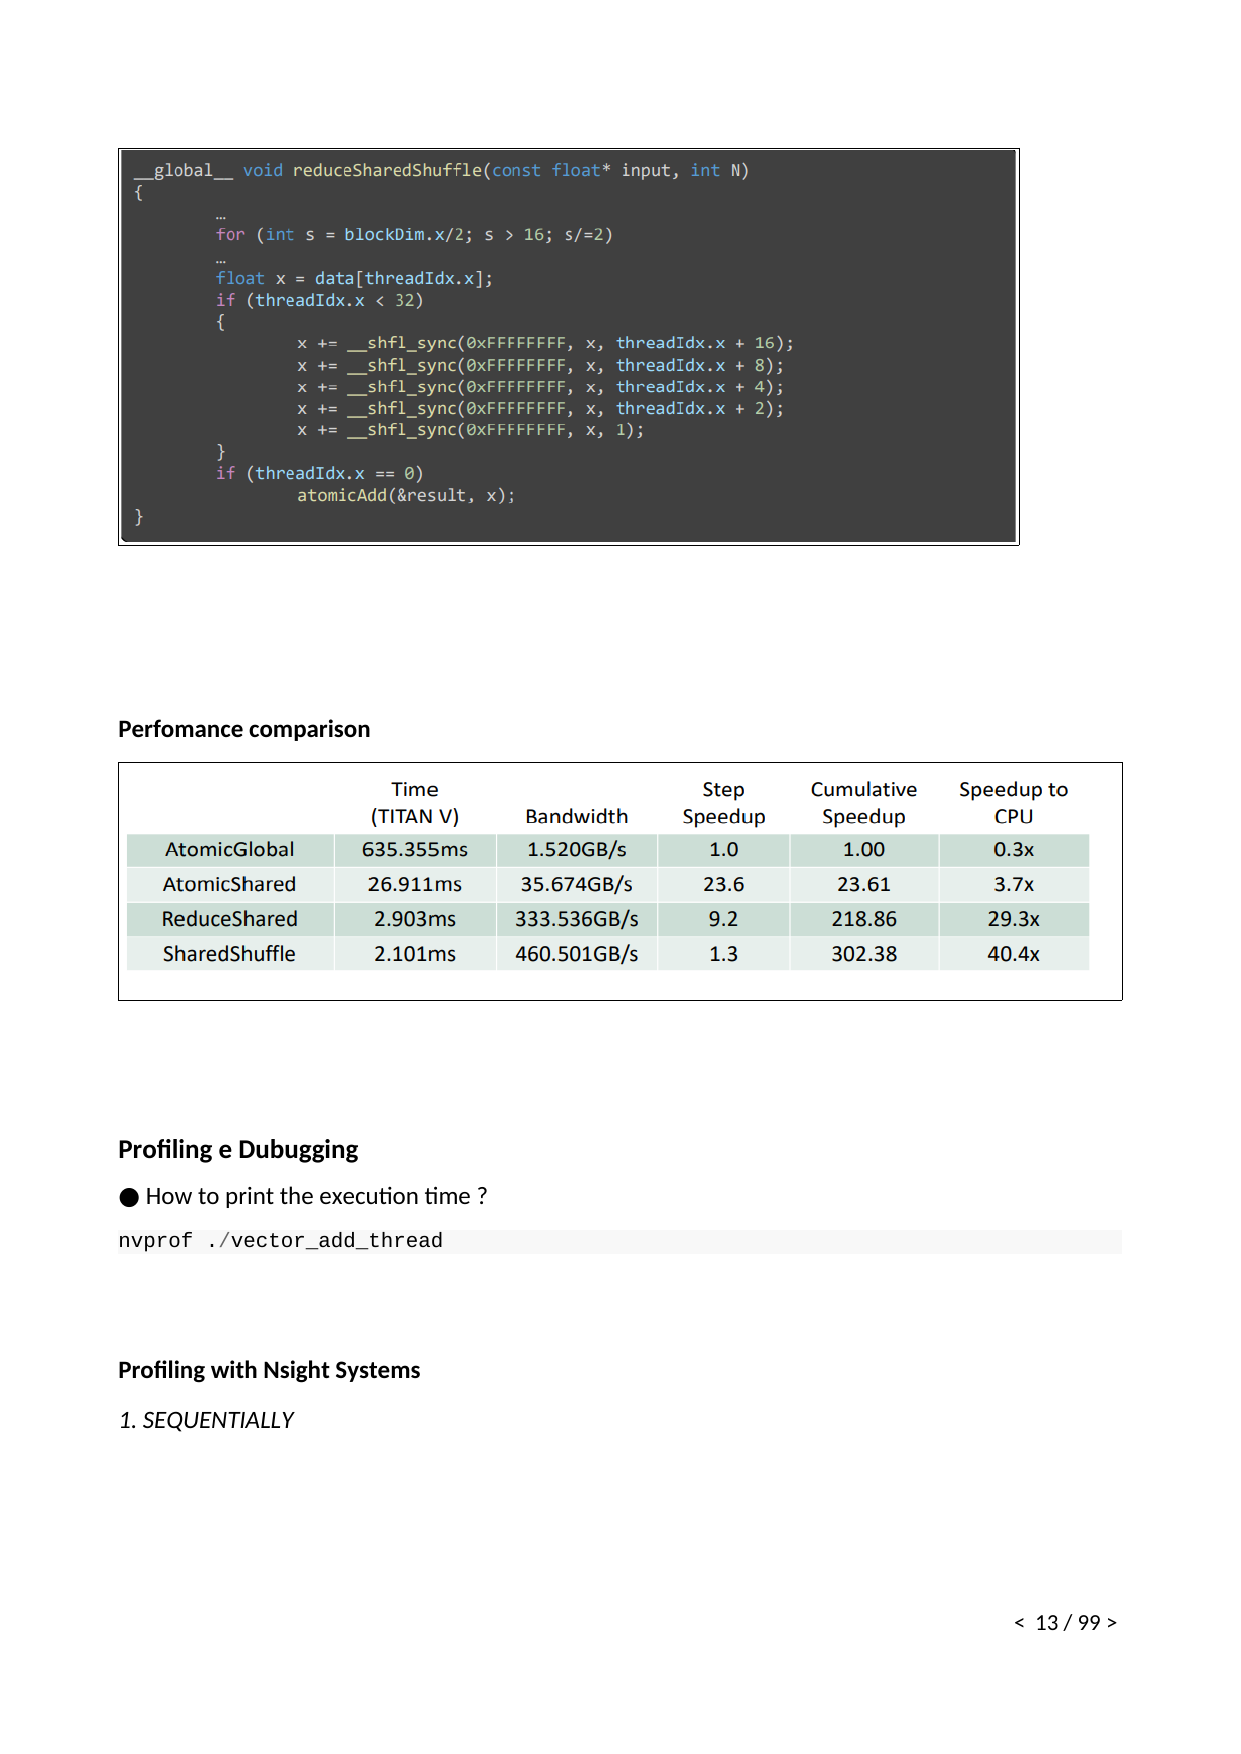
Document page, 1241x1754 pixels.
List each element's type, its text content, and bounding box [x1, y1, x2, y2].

picture [121, 765, 1119, 997]
subtitle Profiling e Dubugging [118, 1133, 1122, 1166]
text Perfomance comparison [118, 713, 1122, 743]
picture [121, 150, 1016, 542]
text nvprof ./vector_add_thread [118, 1230, 1122, 1254]
text 1. SEQUENTIALLY [118, 1404, 1122, 1434]
text ● How to print the execution time ? [118, 1180, 1122, 1211]
text Profiling with Nsight Systems [118, 1354, 1122, 1385]
